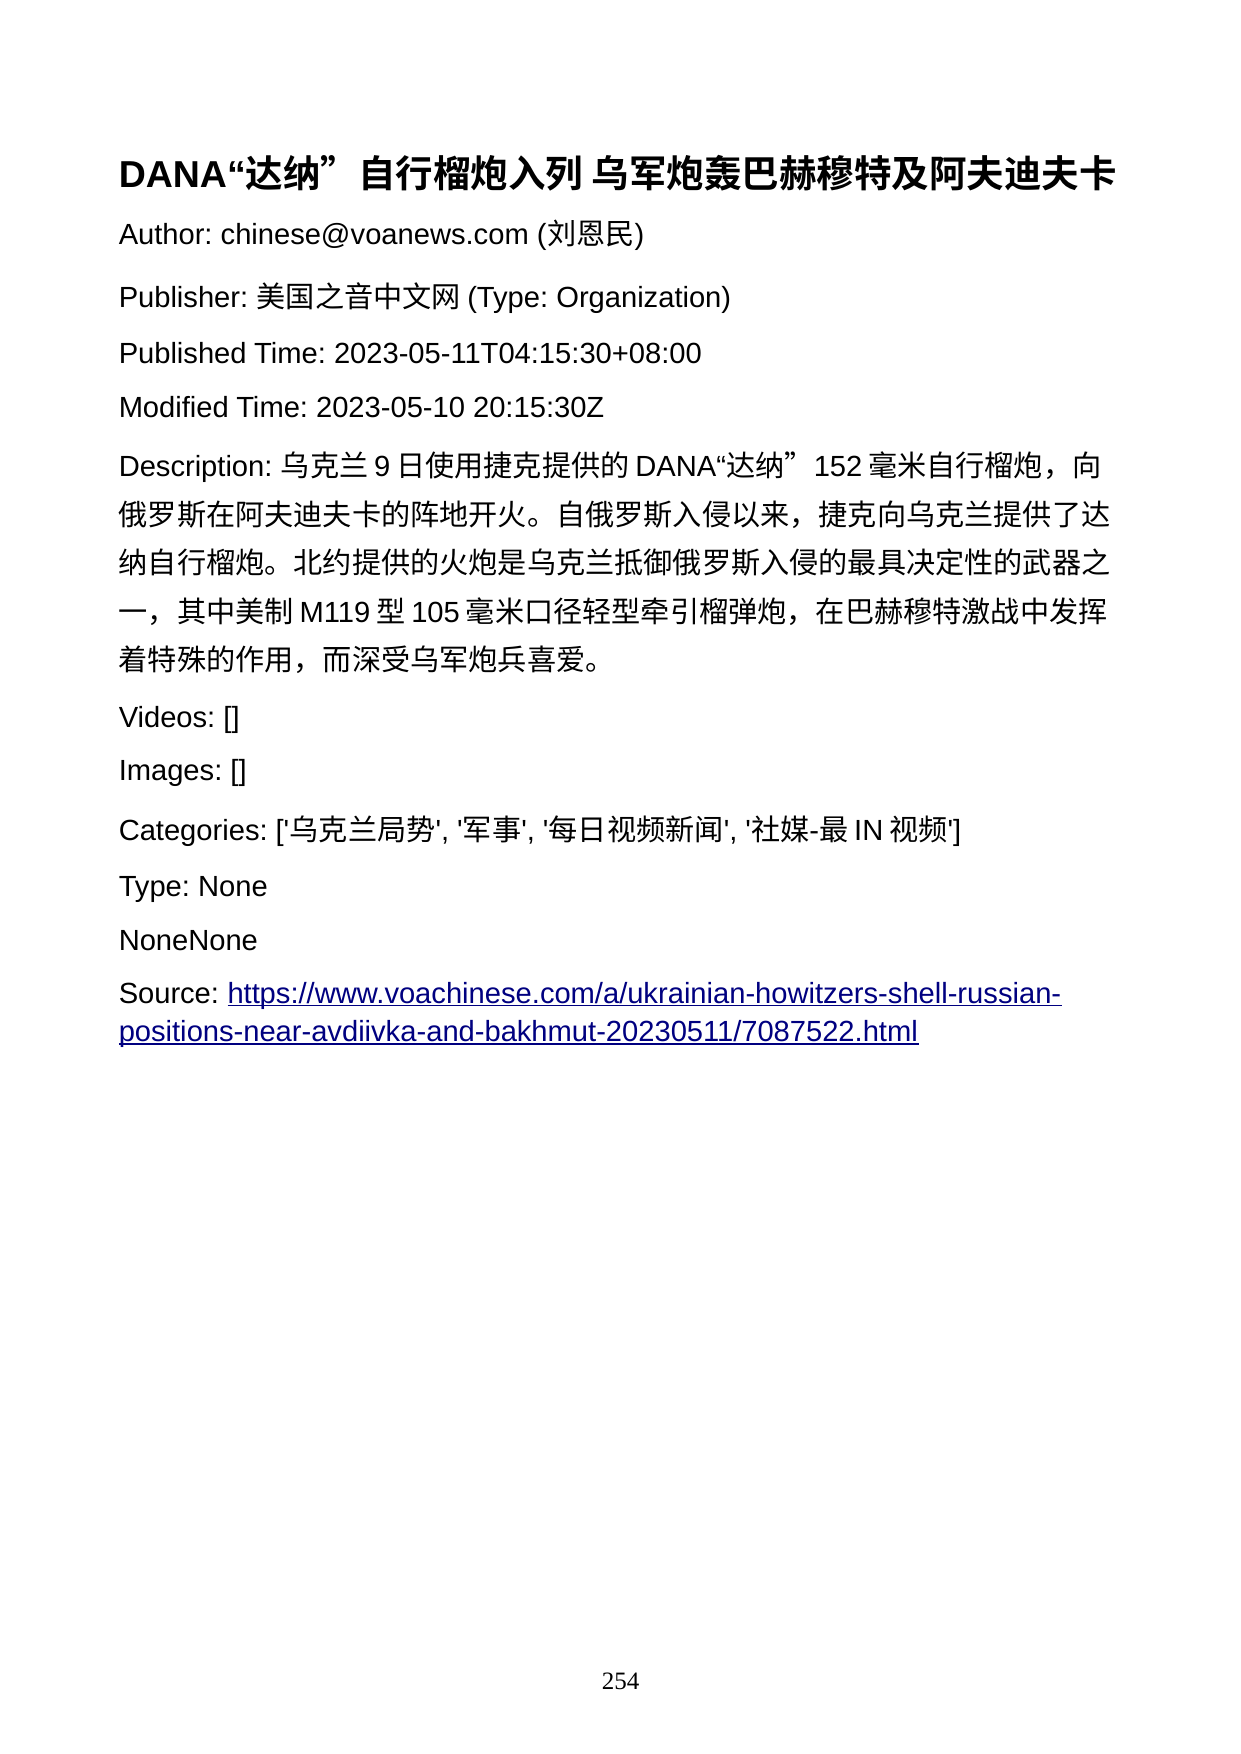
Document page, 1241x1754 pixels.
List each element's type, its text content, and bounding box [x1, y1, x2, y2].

text Publisher: 美国之音中文网 (Type: Organization) [118, 273, 1122, 316]
text Source: https://www.voachinese.com/a/ukrainian-howitzers-shell-russian-positions-near-avdiivka-and-bakhmut-20230511/7087522.html [118, 976, 1122, 1048]
text Modified Time: 2023-05-10 20:15:30Z [118, 390, 1122, 423]
text Videos: [] [118, 700, 1122, 734]
subtitle DANA“达纳”自行榴炮入列 乌军炮轰巴赫穆特及阿夫迪夫卡 [118, 143, 1122, 198]
text Images: [] [118, 753, 1122, 787]
text Categories: ['乌克兰局势', '军事', '每日视频新闻', '社媒-最IN视频'] [118, 806, 1122, 849]
text Published Time: 2023-05-11T04:15:30+08:00 [118, 337, 1122, 370]
text Type: None [118, 869, 1122, 903]
text Author: chinese@voanews.com (刘恩民) [118, 210, 1122, 253]
text NoneNone [118, 923, 1122, 956]
text Description: 乌克兰9日使用捷克提供的DANA“达纳”152毫米自行榴炮，向俄罗斯在阿夫迪夫卡的阵地开火。自俄罗斯入侵以来，捷克向乌克兰提供了达纳自行榴炮。北约提供的火炮是乌克兰抵御俄罗斯入侵的最具决定性的武器之一，其中美制M119型105毫米口径轻型牵引榴弹炮，在巴赫穆特激战中发挥着特殊的作用，而深受乌军炮兵喜爱。 [118, 443, 1122, 679]
